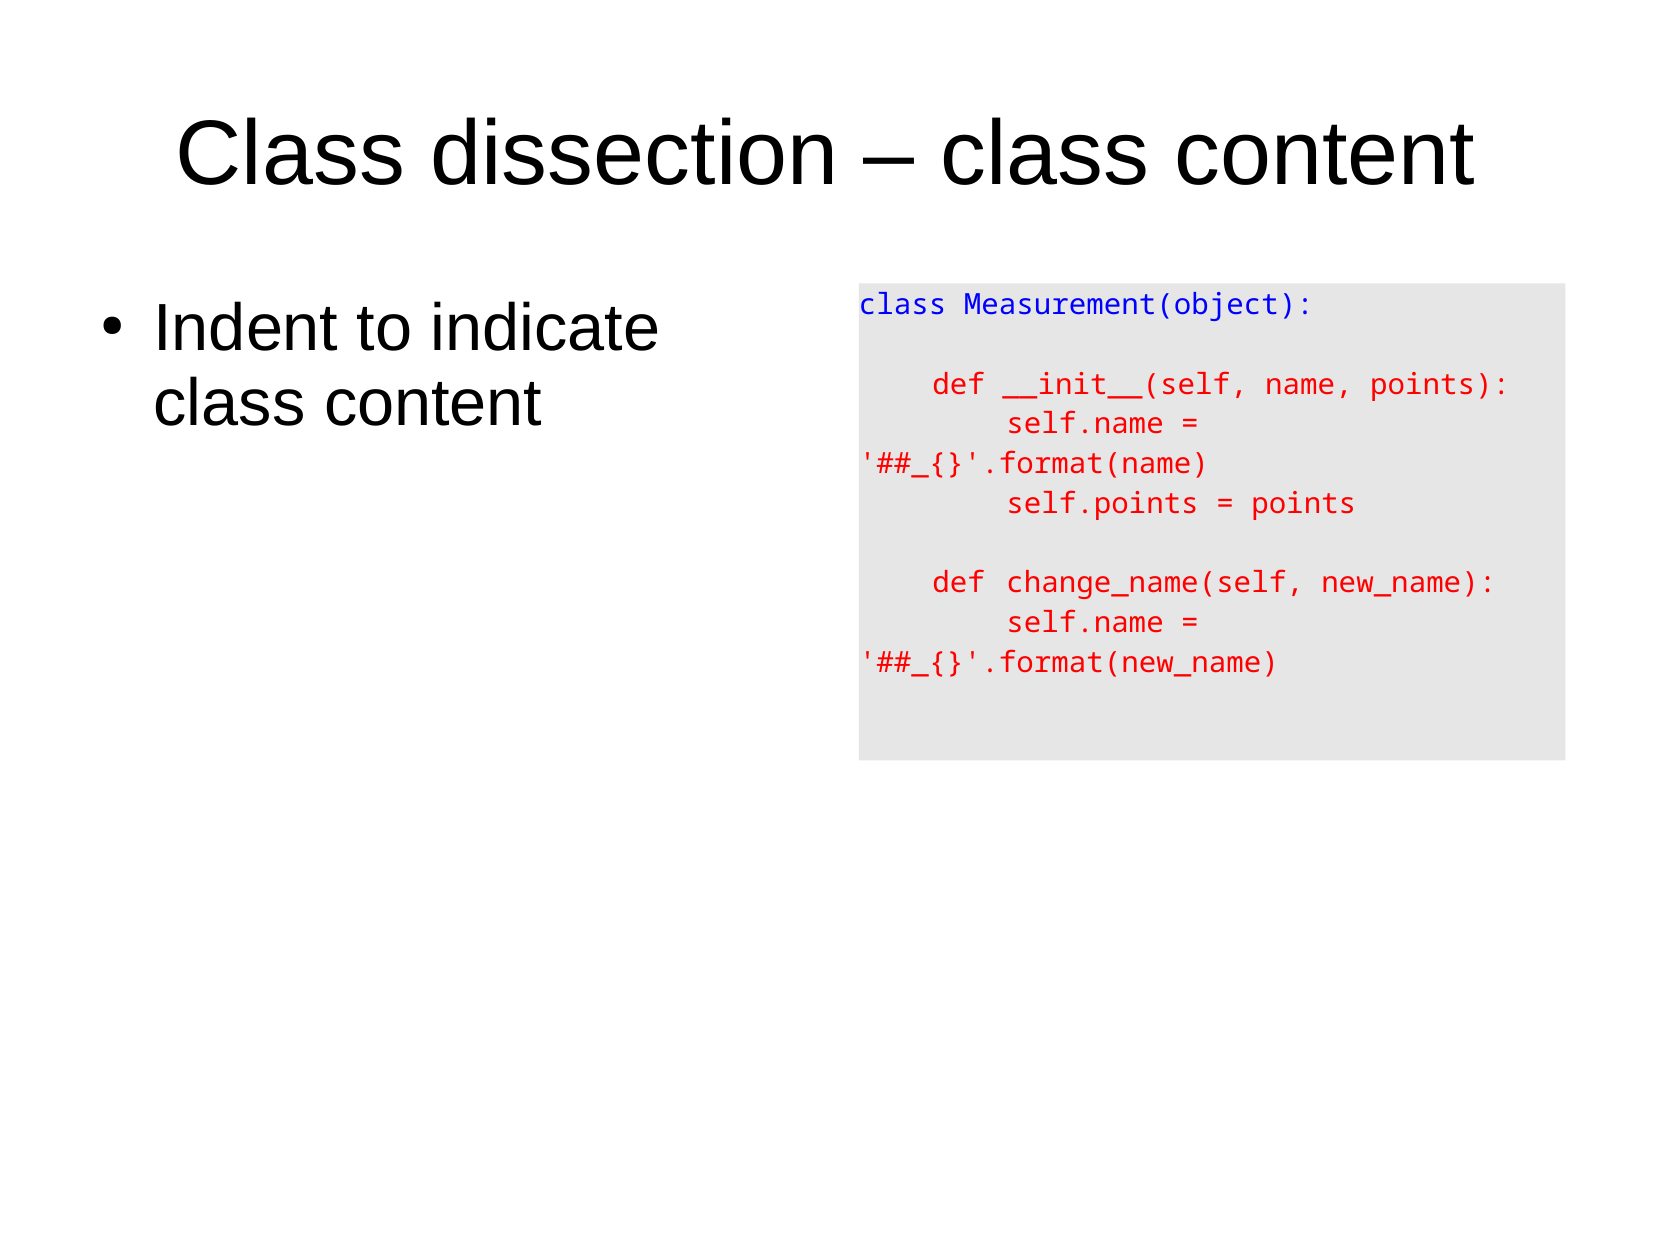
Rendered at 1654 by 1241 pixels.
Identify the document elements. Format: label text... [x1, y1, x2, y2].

list Indent to indicate class content [82, 290, 809, 1165]
text_box class Measurement(object): def __init__(self, name, points): self.name = '##_{}'.format(name) self.points = points def change_name(self, new_name): self.name = '##_{}'.format(new_name) [858, 302, 1566, 742]
title Class dissection – class content [82, 49, 1571, 257]
